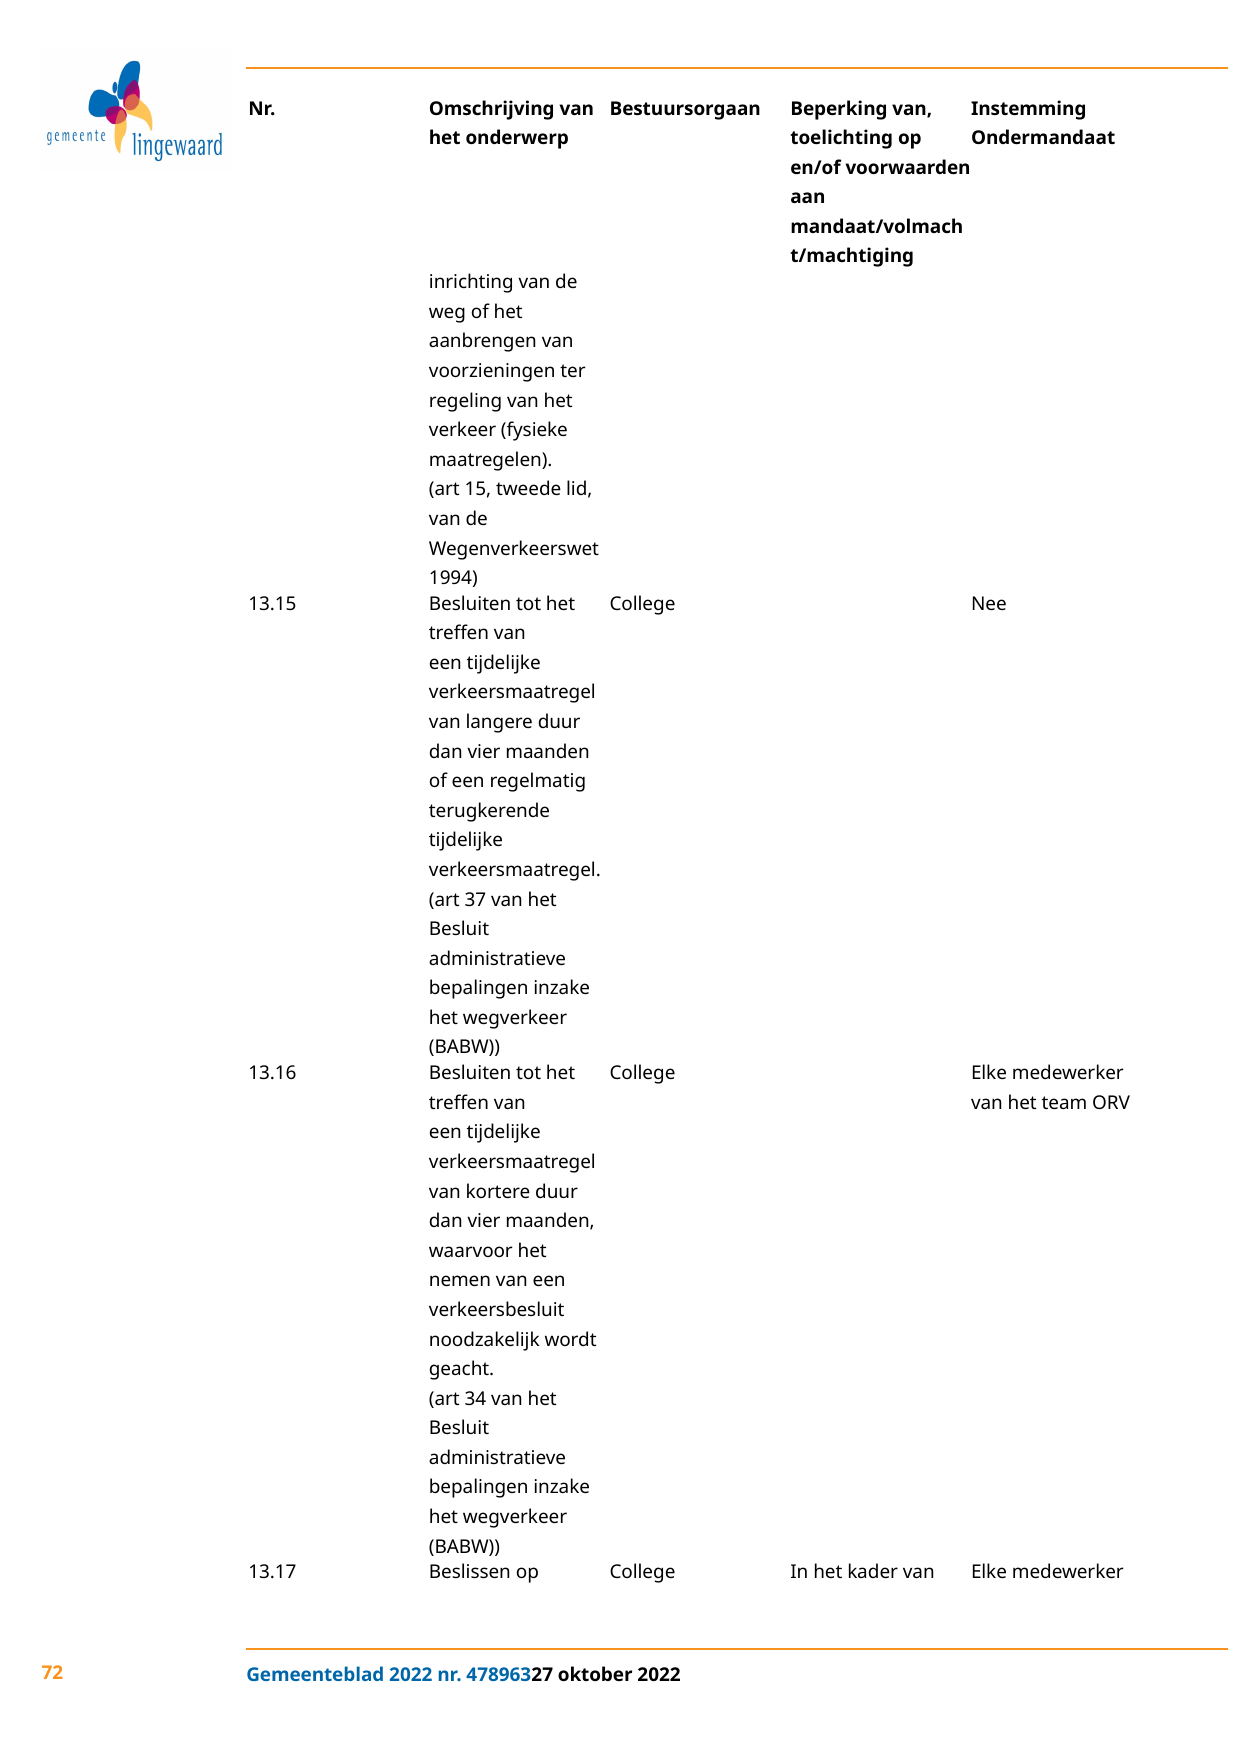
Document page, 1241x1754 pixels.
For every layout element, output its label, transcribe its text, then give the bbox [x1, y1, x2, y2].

table_header Instemming Ondermandaat [971, 95, 1152, 268]
table_cell 13.15 [248, 590, 429, 1059]
table_cell College [609, 1060, 790, 1558]
table_cell College [609, 590, 790, 1059]
table_cell 13.16 [248, 1060, 429, 1558]
table_header Bestuursorgaan [609, 95, 790, 268]
table_cell Elke medewerker van het team ORV [971, 1060, 1152, 1558]
table_cell [248, 269, 429, 590]
table_cell Nee [971, 590, 1152, 1059]
table_header Beperking van, toelichting op en/of voorwaarden aan mandaat/volmacht/machtiging [790, 95, 971, 268]
table_header Omschrijving van het onderwerp [429, 95, 609, 268]
table_cell In het kader van [790, 1559, 971, 1584]
table_cell Besluiten tot het treffen van een tijdelijke verkeersmaatregel van langere duur dan vier maanden of een regelmatig terugkerende tijdelijke verkeersmaatregel. (art 37 van het Besluit administratieve bepalingen inzake het wegverkeer (BABW)) [429, 590, 609, 1059]
table_cell 13.17 [248, 1559, 429, 1584]
table_cell [790, 1060, 971, 1558]
table_header Nr. [248, 95, 429, 268]
table_cell College [609, 1559, 790, 1584]
table_cell [609, 269, 790, 590]
table_cell Elke medewerker [971, 1559, 1152, 1584]
table_cell inrichting van de weg of het aanbrengen van voorzieningen ter regeling van het verkeer (fysieke maatregelen). (art 15, tweede lid, van de Wegenverkeerswet 1994) [429, 269, 609, 590]
table_cell Besluiten tot het treffen van een tijdelijke verkeersmaatregel van kortere duur dan vier maanden, waarvoor het nemen van een verkeersbesluit noodzakelijk wordt geacht. (art 34 van het Besluit administratieve bepalingen inzake het wegverkeer (BABW)) [429, 1060, 609, 1558]
table_cell [971, 269, 1152, 590]
picture [41, 47, 231, 172]
table_cell Beslissen op [429, 1559, 609, 1584]
table_cell [790, 590, 971, 1059]
table_cell [790, 269, 971, 590]
